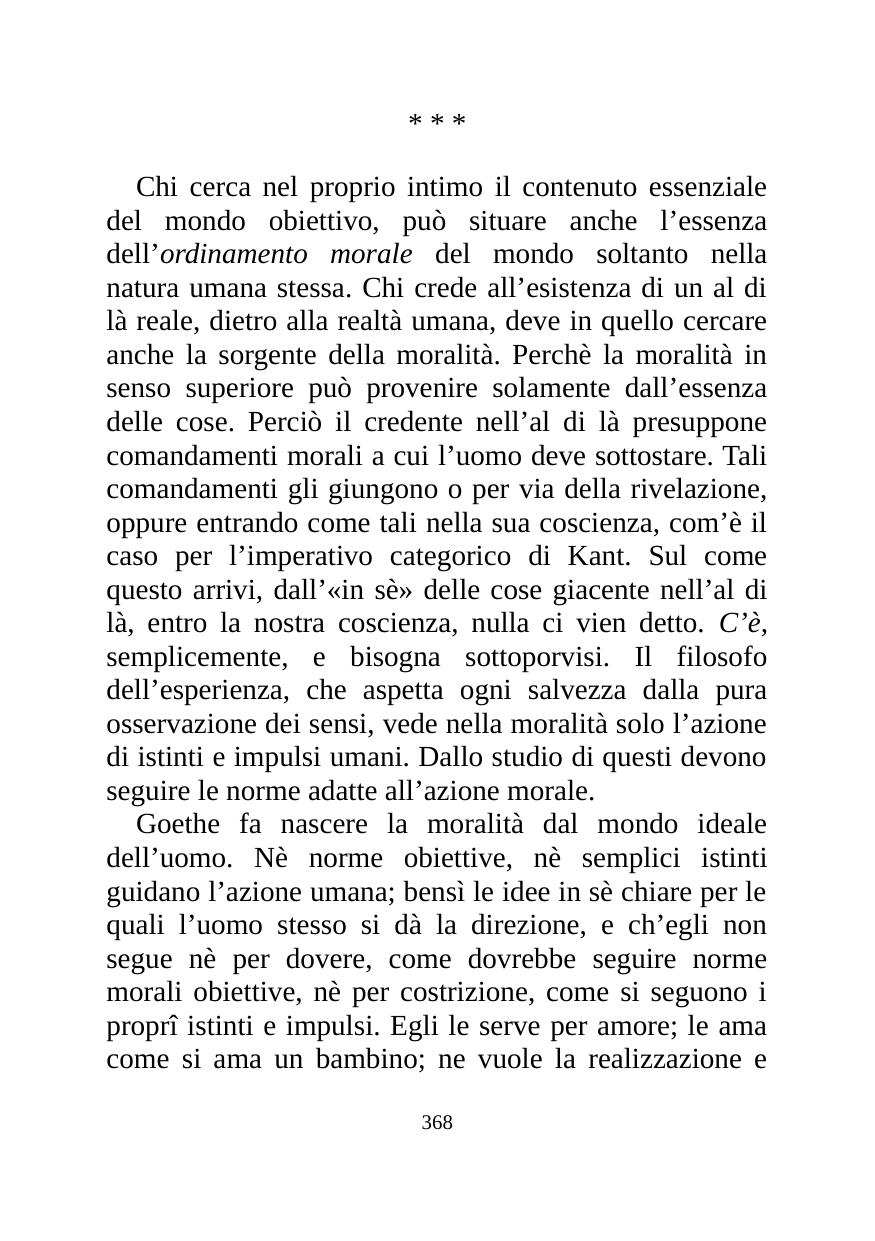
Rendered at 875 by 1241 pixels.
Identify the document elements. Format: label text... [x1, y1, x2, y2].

text * * * [106, 106, 768, 140]
text Chi cerca nel proprio intimo il contenuto essenziale del mondo obiettivo, può situare anche l’essenza dell’ordinamento morale del mondo soltanto nella natura umana stessa. Chi crede all’esistenza di un al di là reale, dietro alla realtà umana, deve in quello cercare anche la sorgente della moralità. Perchè la moralità in senso superiore può provenire solamente dall’essenza delle cose. Perciò il credente nell’al di là presuppone comandamenti morali a cui l’uomo deve sottostare. Tali comandamenti gli giungono o per via della rivelazione, oppure entrando come tali nella sua coscienza, com’è il caso per l’imperativo categorico di Kant. Sul come questo arrivi, dall’«in sè» delle cose giacente nell’al di là, entro la nostra coscienza, nulla ci vien detto. C’è, semplicemente, e bisogna sottoporvisi. Il filosofo dell’esperienza, che aspetta ogni salvezza dalla pura osservazione dei sensi, vede nella moralità solo l’azione di istinti e impulsi umani. Dallo studio di questi devono seguire le norme adatte all’azione morale. [106, 169, 768, 807]
text Goethe fa nascere la moralità dal mondo ideale dell’uomo. Nè norme obiettive, nè semplici istinti guidano l’azione umana; bensì le idee in sè chiare per le quali l’uomo stesso si dà la direzione, e ch’egli non segue nè per dovere, come dovrebbe seguire norme morali obiettive, nè per costrizione, come si seguono i proprî istinti e impulsi. Egli le serve per amore; le ama come si ama un bambino; ne vuole la realizzazione e [106, 807, 768, 1075]
